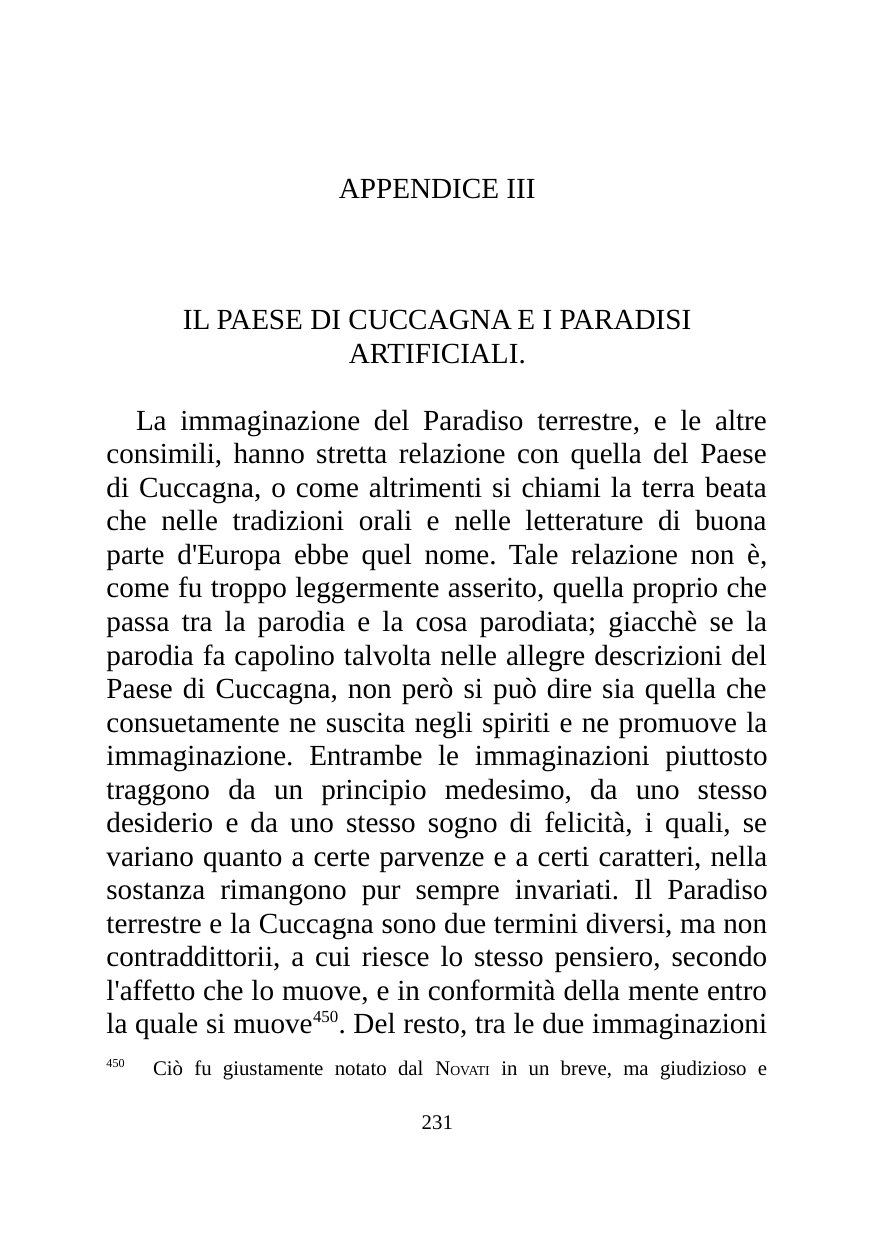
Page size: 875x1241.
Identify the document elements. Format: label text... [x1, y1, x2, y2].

text Ciò fu giustamente notato dal Novati in un breve, ma giudizioso e [106, 1056, 768, 1080]
subtitle APPENDICE III [106, 171, 768, 205]
text La immaginazione del Paradiso terrestre, e le altre consimili, hanno stretta relazione con quella del Paese di Cuccagna, o come altrimenti si chiami la terra beata che nelle tradizioni orali e nelle letterature di buona parte d'Europa ebbe quel nome. Tale relazione non è, come fu troppo leggermente asserito, quella proprio che passa tra la parodia e la cosa parodiata; giacchè se la parodia fa capolino talvolta nelle allegre descrizioni del Paese di Cuccagna, non però si può dire sia quella che consuetamente ne suscita negli spiriti e ne promuove la immaginazione. Entrambe le immaginazioni piuttosto traggono da un principio medesimo, da uno stesso desiderio e da uno stesso sogno di felicità, i quali, se variano quanto a certe parvenze e a certi caratteri, nella sostanza rimangono pur sempre invariati. Il Paradiso terrestre e la Cuccagna sono due termini diversi, ma non contraddittorii, a cui riesce lo stesso pensiero, secondo l'affetto che lo muove, e in conformità della mente entro la quale si muove. Del resto, tra le due immaginazioni [106, 403, 768, 1040]
text IL PAESE DI CUCCAGNA E I PARADISI ARTIFICIALI. [106, 302, 768, 369]
